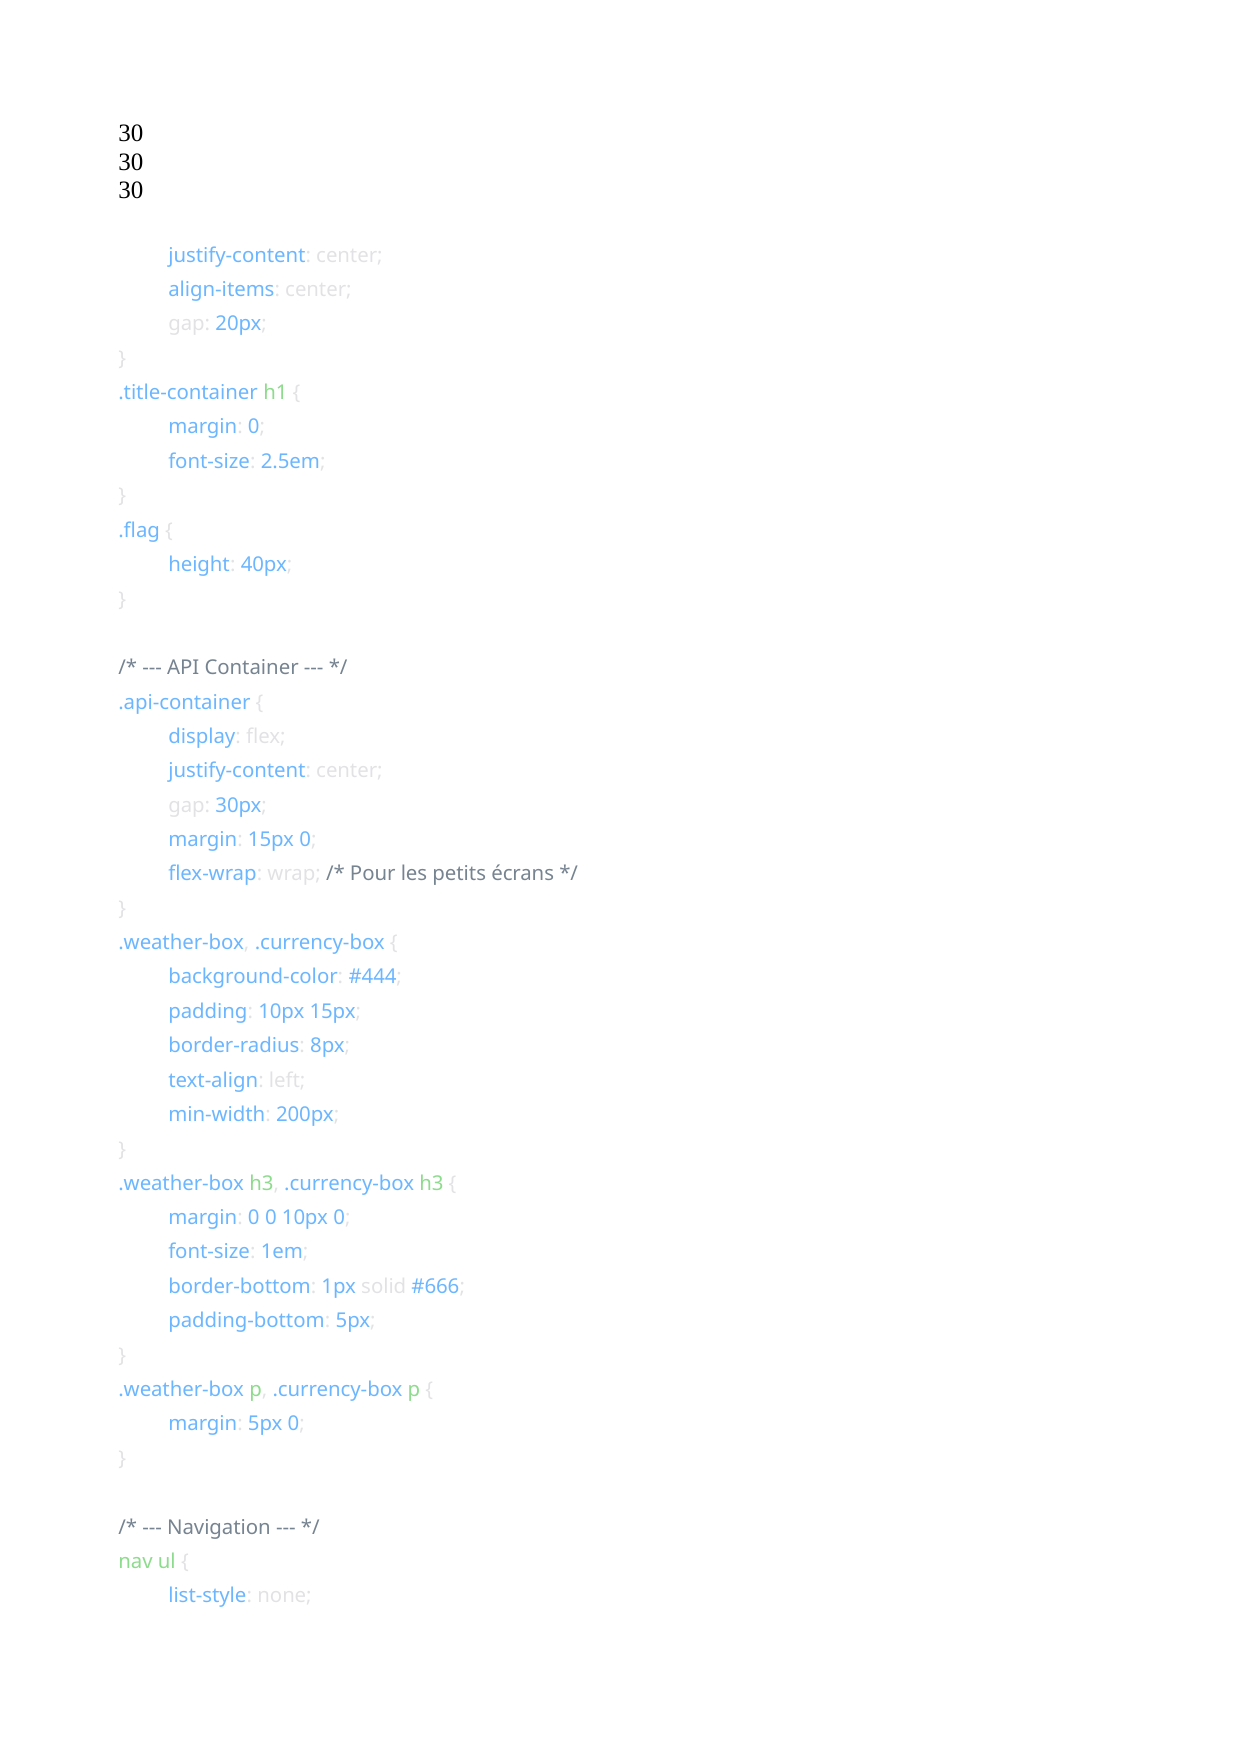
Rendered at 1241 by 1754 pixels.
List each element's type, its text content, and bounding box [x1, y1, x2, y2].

text } [118, 1437, 1122, 1471]
text min-width: 200px; [118, 1093, 1122, 1128]
text .weather-box p, .currency-box p { [118, 1368, 1122, 1403]
text } [118, 337, 1122, 371]
text } [118, 887, 1122, 921]
text list-style: none; [118, 1574, 1122, 1609]
text text-align: left; [118, 1059, 1122, 1093]
text .flag { [118, 509, 1122, 543]
text background-color: #444; [118, 956, 1122, 990]
text justify-content: center; [118, 234, 1122, 268]
text gap: 30px; [118, 784, 1122, 818]
text font-size: 1em; [118, 1231, 1122, 1265]
text flex-wrap: wrap; /* Pour les petits écrans */ [118, 853, 1122, 887]
text padding: 10px 15px; [118, 990, 1122, 1024]
text .weather-box h3, .currency-box h3 { [118, 1162, 1122, 1196]
text /* --- API Container --- */ [118, 646, 1122, 681]
text } [118, 1128, 1122, 1162]
text } [118, 578, 1122, 612]
text .api-container { [118, 681, 1122, 715]
text nav ul { [118, 1540, 1122, 1574]
text gap: 20px; [118, 303, 1122, 337]
text .title-container h1 { [118, 371, 1122, 406]
text margin: 5px 0; [118, 1403, 1122, 1437]
text margin: 15px 0; [118, 818, 1122, 853]
text } [118, 1334, 1122, 1368]
text margin: 0 0 10px 0; [118, 1196, 1122, 1231]
text padding-bottom: 5px; [118, 1299, 1122, 1334]
text } [118, 474, 1122, 509]
text border-radius: 8px; [118, 1024, 1122, 1059]
text display: flex; [118, 715, 1122, 749]
text justify-content: center; [118, 749, 1122, 784]
text /* --- Navigation --- */ [118, 1506, 1122, 1540]
text font-size: 2.5em; [118, 440, 1122, 474]
text align-items: center; [118, 268, 1122, 303]
text height: 40px; [118, 543, 1122, 578]
text .weather-box, .currency-box { [118, 921, 1122, 956]
text border-bottom: 1px solid #666; [118, 1265, 1122, 1299]
text margin: 0; [118, 406, 1122, 440]
